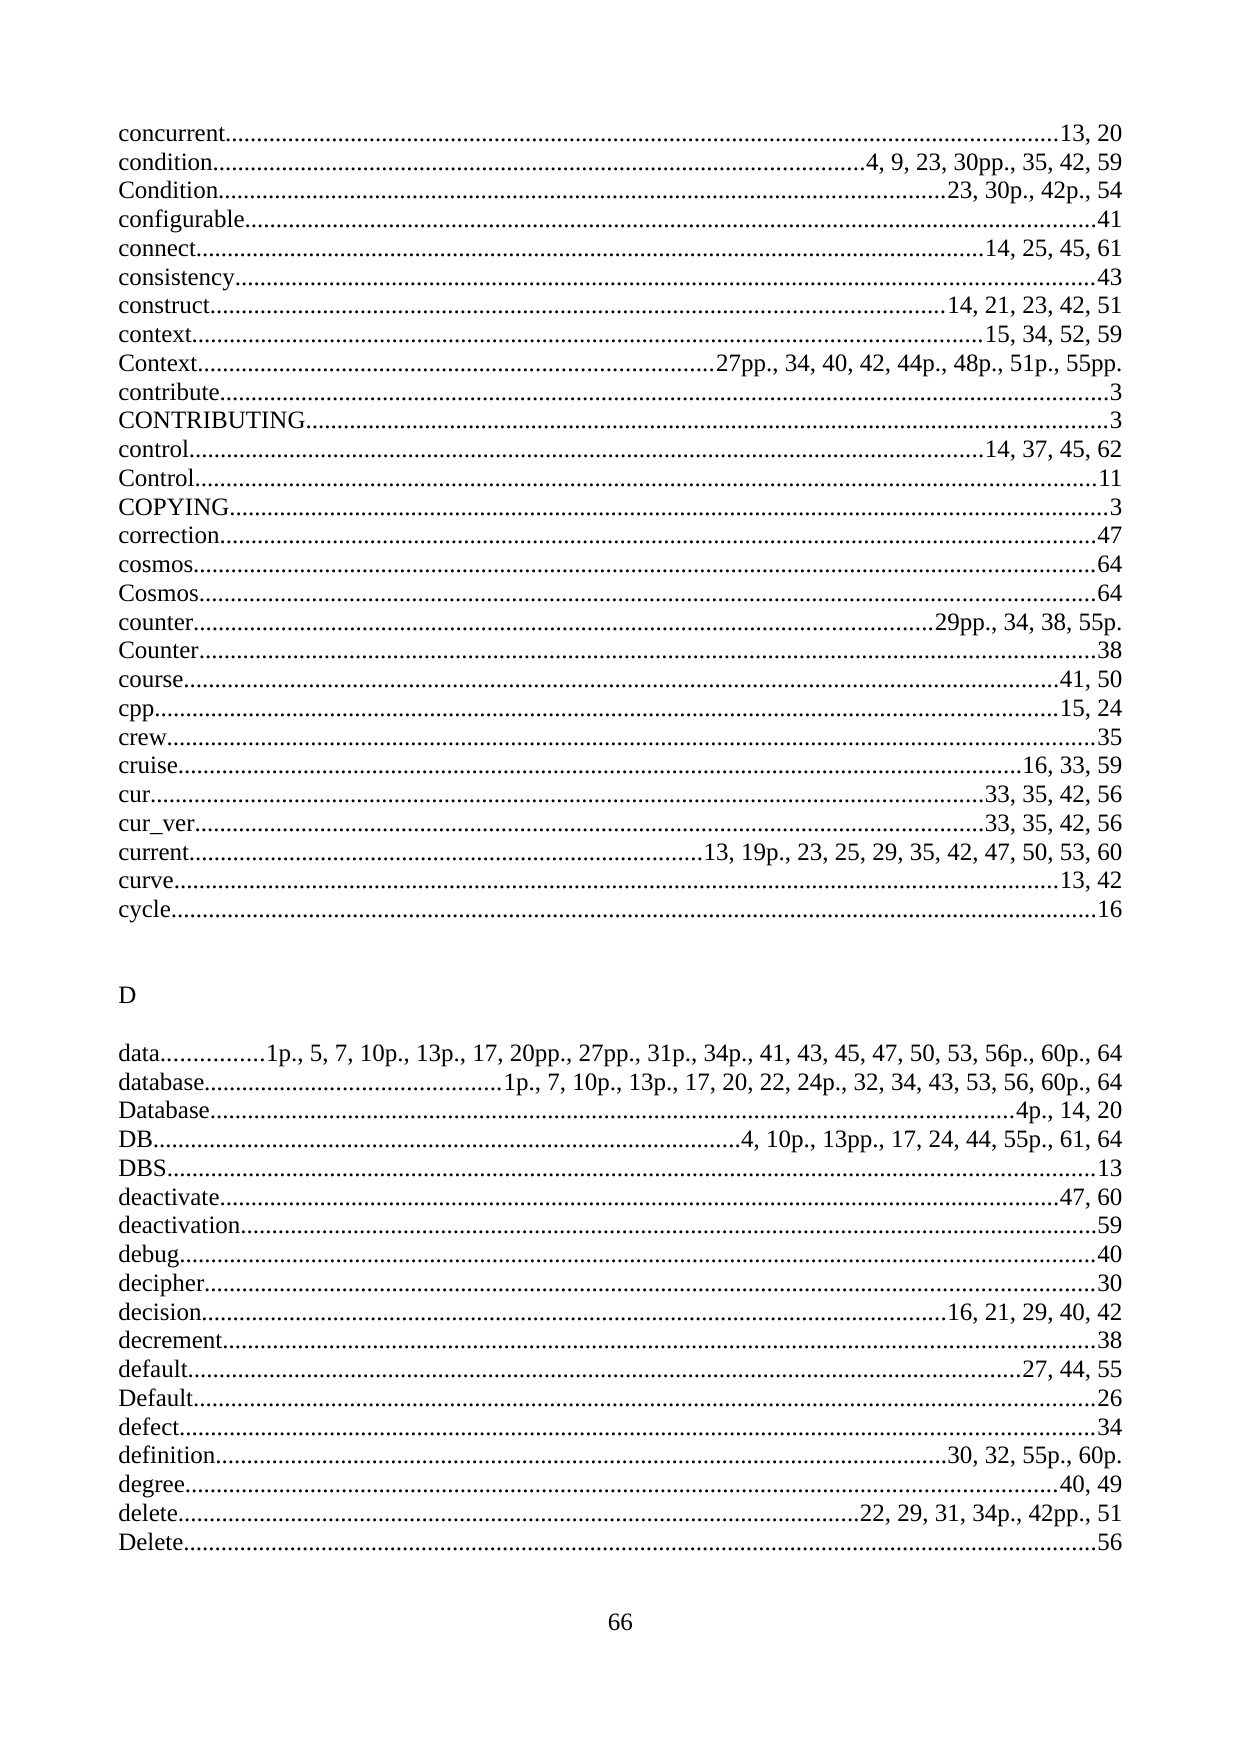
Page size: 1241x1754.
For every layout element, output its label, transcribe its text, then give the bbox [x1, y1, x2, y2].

text delete 22, 29, 31, 34p., 42pp., 51 [118, 1498, 1122, 1527]
text default 27, 44, 55 [118, 1354, 1122, 1383]
text Condition 23, 30p., 42p., 54 [118, 176, 1122, 204]
text Default 26 [118, 1383, 1122, 1412]
text D [118, 981, 1122, 1009]
text defect 34 [118, 1412, 1122, 1441]
text crew 35 [118, 722, 1122, 751]
text curve 13, 42 [118, 866, 1122, 894]
text connect 14, 25, 45, 61 [118, 233, 1122, 262]
text construct 14, 21, 23, 42, 51 [118, 291, 1122, 319]
text CONTRIBUTING 3 [118, 406, 1122, 434]
text concurrent 13, 20 [118, 118, 1122, 147]
text degree 40, 49 [118, 1469, 1122, 1498]
text cur_ver 33, 35, 42, 56 [118, 808, 1122, 837]
text deactivate 47, 60 [118, 1182, 1122, 1211]
text cycle 16 [118, 894, 1122, 923]
text correction 47 [118, 521, 1122, 549]
text decision 16, 21, 29, 40, 42 [118, 1297, 1122, 1326]
text contribute 3 [118, 377, 1122, 406]
text control 14, 37, 45, 62 [118, 434, 1122, 463]
text configurable 41 [118, 204, 1122, 233]
text decipher 30 [118, 1268, 1122, 1297]
text decrement 38 [118, 1326, 1122, 1354]
text database 1p., 7, 10p., 13p., 17, 20, 22, 24p., 32, 34, 43, 53, 56, 60p., 64 [118, 1067, 1122, 1096]
text consistency 43 [118, 262, 1122, 291]
text Counter 38 [118, 636, 1122, 664]
text cruise 16, 33, 59 [118, 751, 1122, 779]
text deactivation 59 [118, 1211, 1122, 1239]
text condition 4, 9, 23, 30pp., 35, 42, 59 [118, 147, 1122, 176]
text Control 11 [118, 463, 1122, 492]
text data 1p., 5, 7, 10p., 13p., 17, 20pp., 27pp., 31p., 34p., 41, 43, 45, 47, 50, 53, 56p., 60p., 64 [118, 1038, 1122, 1067]
text DB 4, 10p., 13pp., 17, 24, 44, 55p., 61, 64 [118, 1124, 1122, 1153]
text cosmos 64 [118, 549, 1122, 578]
text Context 27pp., 34, 40, 42, 44p., 48p., 51p., 55pp. [118, 348, 1122, 377]
text course 41, 50 [118, 664, 1122, 693]
text Delete 56 [118, 1527, 1122, 1556]
text cpp 15, 24 [118, 693, 1122, 722]
text context 15, 34, 52, 59 [118, 319, 1122, 348]
text cur 33, 35, 42, 56 [118, 779, 1122, 808]
text definition 30, 32, 55p., 60p. [118, 1441, 1122, 1469]
text Database 4p., 14, 20 [118, 1096, 1122, 1124]
text debug 40 [118, 1239, 1122, 1268]
text Cosmos 64 [118, 578, 1122, 607]
text COPYING 3 [118, 492, 1122, 521]
text current 13, 19p., 23, 25, 29, 35, 42, 47, 50, 53, 60 [118, 837, 1122, 866]
text counter 29pp., 34, 38, 55p. [118, 607, 1122, 636]
text DBS 13 [118, 1153, 1122, 1182]
